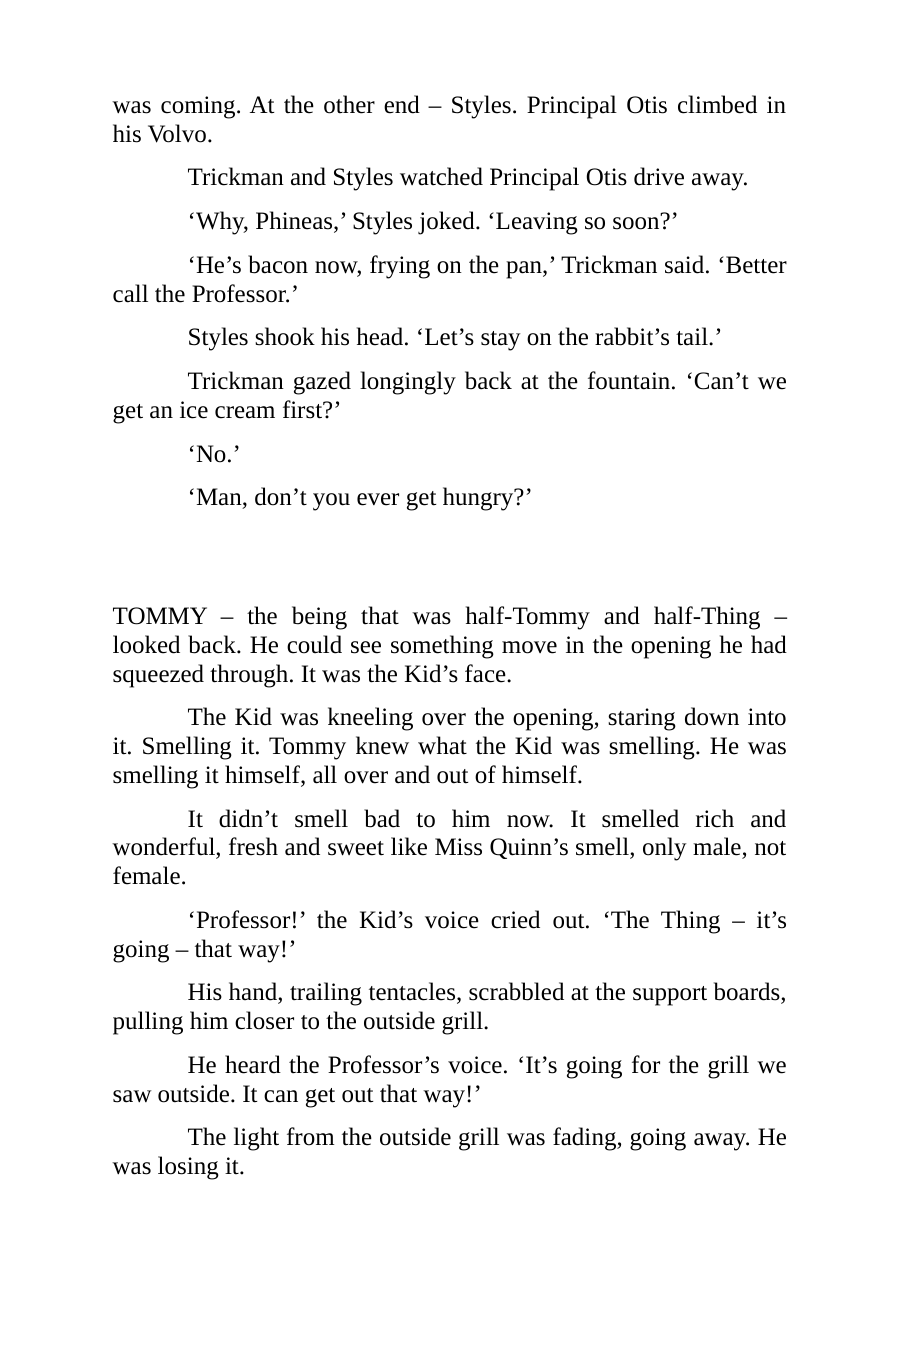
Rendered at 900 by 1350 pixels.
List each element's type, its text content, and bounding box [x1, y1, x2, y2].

text It didn’t smell bad to him now. It smelled rich and wonderful, fresh and sweet like Miss Quinn’s smell, only male, not female. [112, 804, 787, 890]
text The Kid was kneeling over the opening, staring down into it. Smelling it. Tommy knew what the Kid was smelling. He was smelling it himself, all over and out of himself. [112, 702, 787, 789]
text Trickman gazed longingly back at the fountain. ‘Can’t we get an ice cream first?’ [112, 366, 787, 424]
text His hand, trailing tentacles, scrabbled at the support boards, pulling him closer to the outside grill. [112, 977, 787, 1035]
text ‘He’s bacon now, frying on the pan,’ Trickman said. ‘Better call the Professor.’ [112, 250, 787, 307]
text ‘No.’ [112, 439, 787, 467]
text ‘Man, don’t you ever get hungry?’ [112, 482, 787, 511]
text He heard the Professor’s voice. ‘It’s going for the grill we saw outside. It can get out that way!’ [112, 1050, 787, 1107]
text ‘Why, Phineas,’ Styles joked. ‘Leaving so soon?’ [112, 206, 787, 235]
text The light from the outside grill was fading, going away. He was losing it. [112, 1122, 787, 1180]
text was coming. At the other end – Styles. Principal Otis climbed in his Volvo. [112, 90, 787, 147]
text ‘Professor!’ the Kid’s voice cried out. ‘The Thing – it’s going – that way!’ [112, 905, 787, 962]
text Trickman and Styles watched Principal Otis drive away. [112, 162, 787, 191]
text Styles shook his head. ‘Let’s stay on the rabbit’s tail.’ [112, 322, 787, 351]
text TOMMY – the being that was half-Tommy and half-Thing – looked back. He could see something move in the opening he had squeezed through. It was the Kid’s face. [112, 601, 787, 687]
